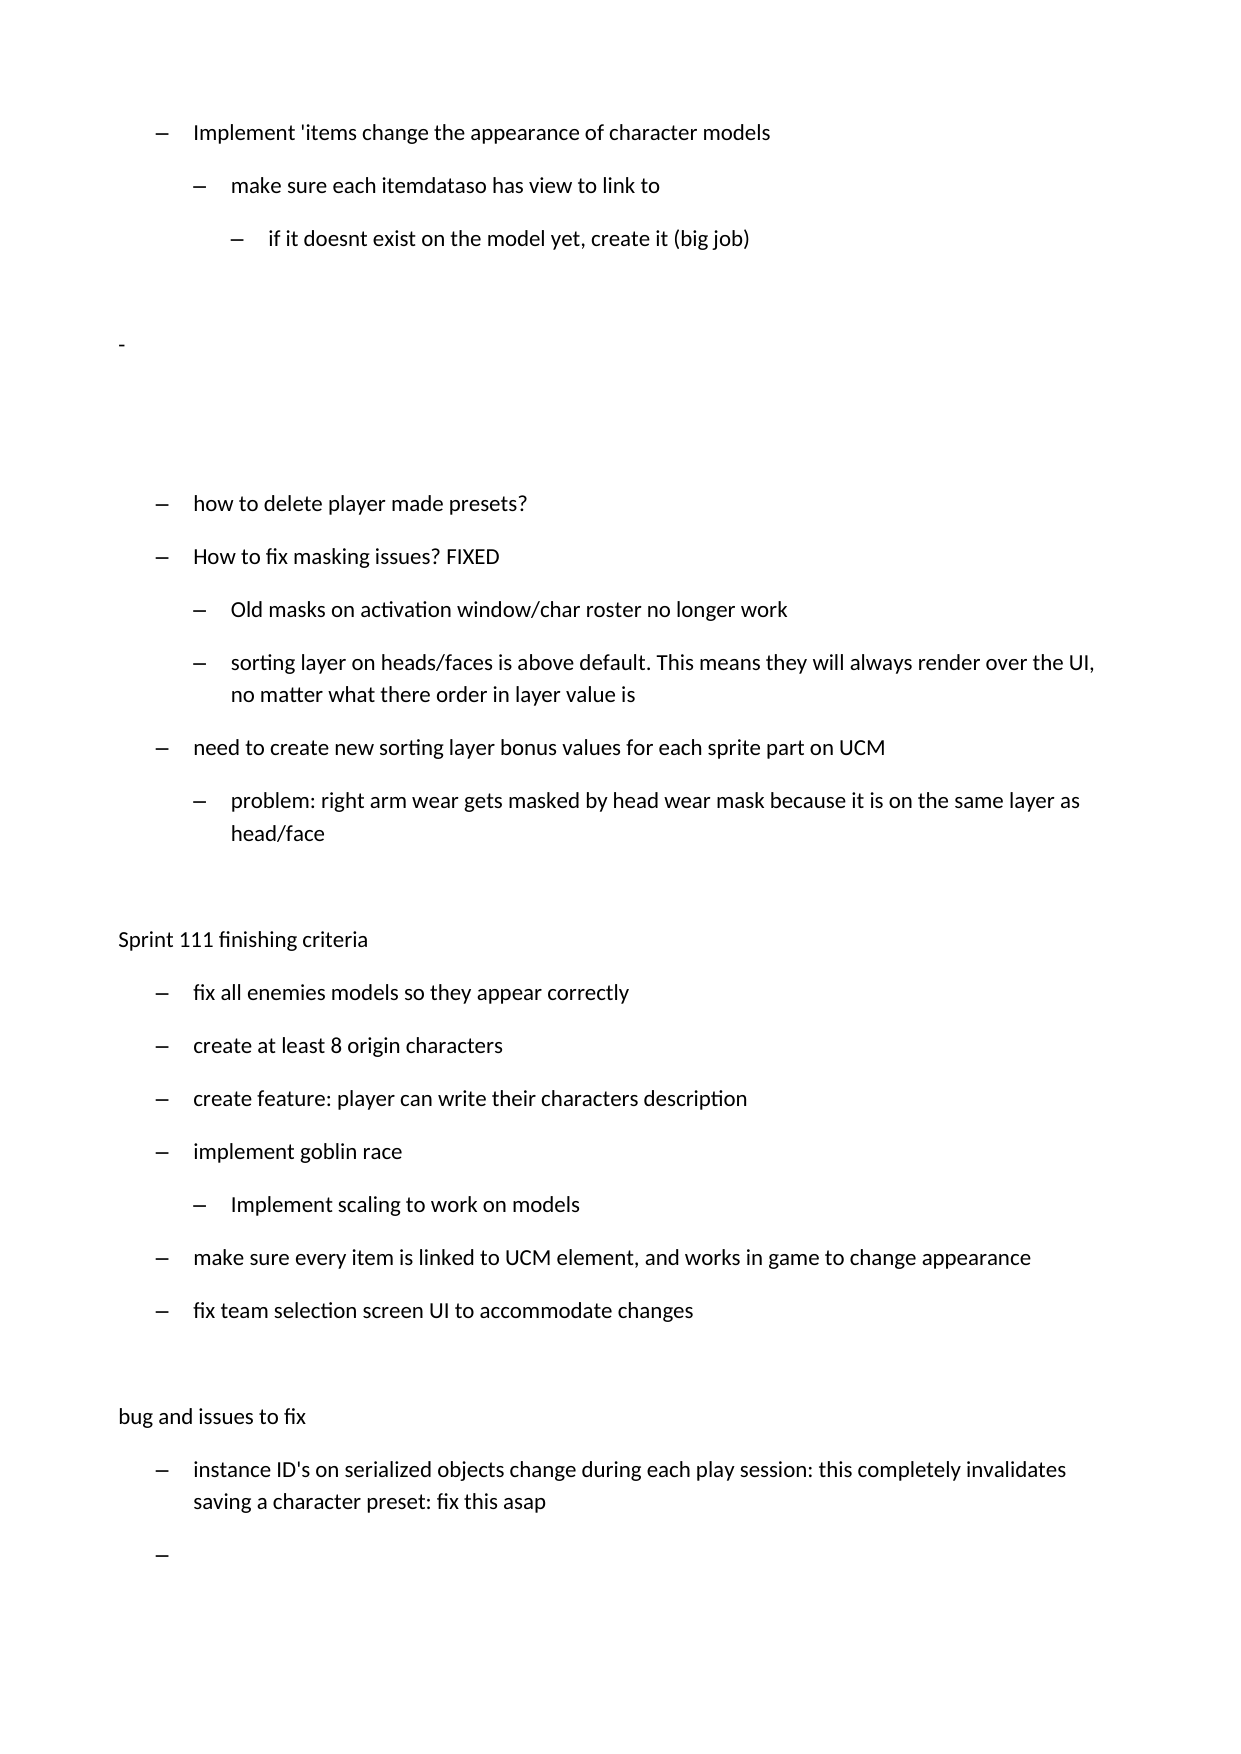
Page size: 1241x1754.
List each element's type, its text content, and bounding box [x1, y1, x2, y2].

list fix team selection screen UI to accommodate changes [156, 1296, 1122, 1324]
list need to create new sorting layer bonus values for each sprite part on UCM [156, 733, 1122, 762]
list make sure each itemdataso has view to link to [193, 171, 1122, 199]
list instance ID's on serialized objects change during each play session: this completely invalidates saving a character preset: fix this asap [156, 1455, 1122, 1515]
list implement goblin race [156, 1137, 1122, 1165]
text bug and issues to fix [118, 1402, 1122, 1430]
list sorting layer on heads/faces is above default. This means they will always render over the UI, no matter what there order in layer value is [193, 648, 1122, 708]
list how to delete player made presets? [156, 489, 1122, 517]
list How to fix masking issues? FIXED [156, 542, 1122, 570]
list problem: right arm wear gets masked by head wear mask because it is on the same layer as head/face [193, 787, 1122, 847]
text Sprint 111 finishing criteria [118, 925, 1122, 953]
list Old masks on activation window/char roster no longer work [193, 595, 1122, 623]
list fix all enemies models so they appear correctly [156, 978, 1122, 1006]
list if it doesnt exist on the model yet, create it (big job) [231, 224, 1122, 252]
list create feature: player can write their characters description [156, 1084, 1122, 1112]
list make sure every item is linked to UCM element, and works in game to change appearance [156, 1243, 1122, 1271]
text - [118, 330, 1122, 358]
list Implement scaling to work on models [193, 1190, 1122, 1218]
list Implement 'items change the appearance of character models [156, 118, 1122, 146]
list create at least 8 origin characters [156, 1031, 1122, 1059]
